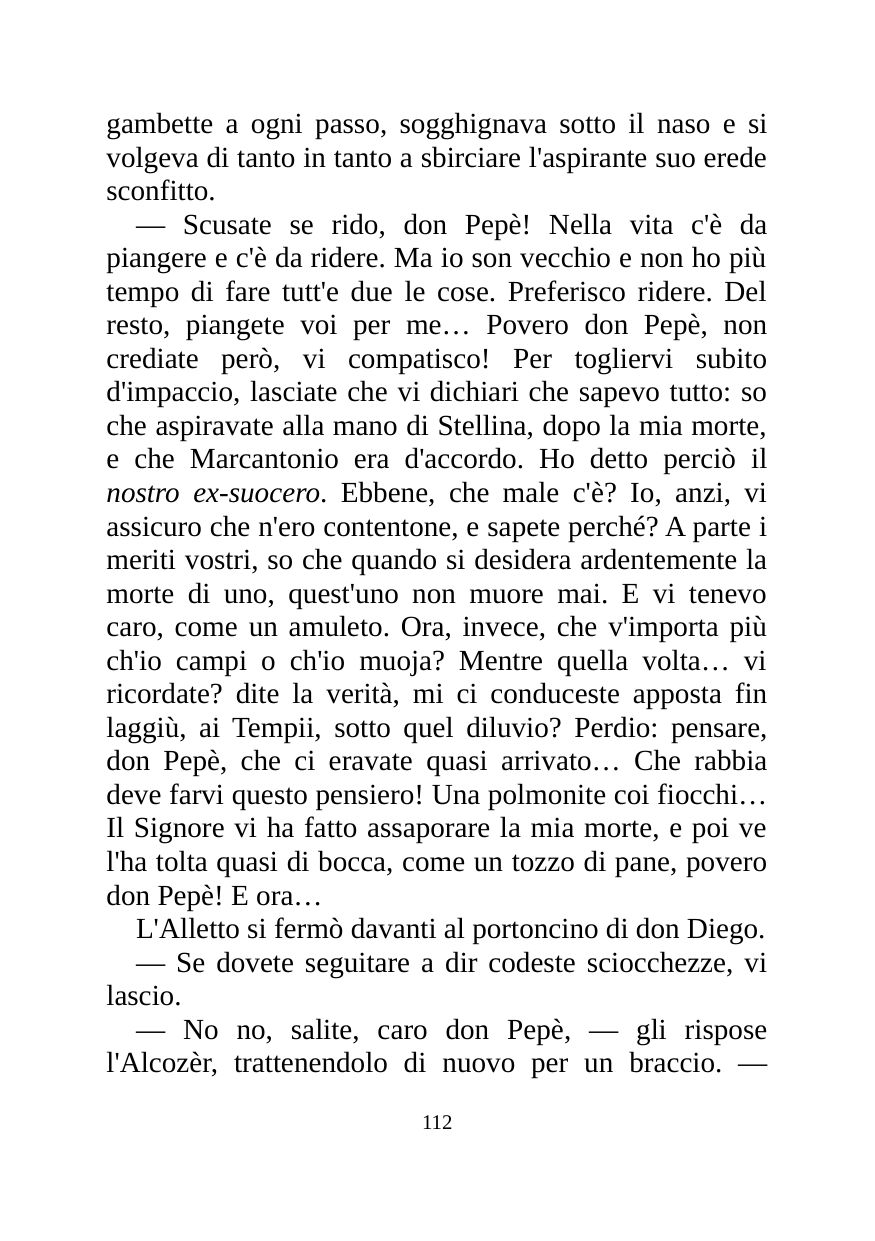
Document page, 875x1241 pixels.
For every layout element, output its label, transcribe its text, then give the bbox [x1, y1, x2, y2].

text — No no, salite, caro don Pepè, — gli rispose l'Alcozèr, trattenendolo di nuovo per un braccio. — [106, 1012, 768, 1079]
text — Scusate se rido, don Pepè! Nella vita c'è da piangere e c'è da ridere. Ma io son vecchio e non ho più tempo di fare tutt'e due le cose. Preferisco ridere. Del resto, piangete voi per me… Povero don Pepè, non crediate però, vi compatisco! Per togliervi subito d'impaccio, lasciate che vi dichiari che sapevo tutto: so che aspiravate alla mano di Stellina, dopo la mia morte, e che Marcantonio era d'accordo. Ho detto perciò il nostro ex-suocero. Ebbene, che male c'è? Io, anzi, vi assicuro che n'ero contentone, e sapete perché? A parte i meriti vostri, so che quando si desidera ardentemente la morte di uno, quest'uno non muore mai. E vi tenevo caro, come un amuleto. Ora, invece, che v'importa più ch'io campi o ch'io muoja? Mentre quella volta… vi ricordate? dite la verità, mi ci conduceste apposta fin laggiù, ai Tempii, sotto quel diluvio? Perdio: pensare, don Pepè, che ci eravate quasi arrivato… Che rabbia deve farvi questo pensiero! Una polmonite coi fiocchi… Il Signore vi ha fatto assaporare la mia morte, e poi ve l'ha tolta quasi di bocca, come un tozzo di pane, povero don Pepè! E ora… [106, 207, 768, 911]
text gambette a ogni passo, sogghignava sotto il naso e si volgeva di tanto in tanto a sbirciare l'aspirante suo erede sconfitto. [106, 106, 768, 207]
text L'Alletto si fermò davanti al portoncino di don Diego. [106, 911, 768, 945]
text — Se dovete seguitare a dir codeste sciocchezze, vi lascio. [106, 945, 768, 1012]
